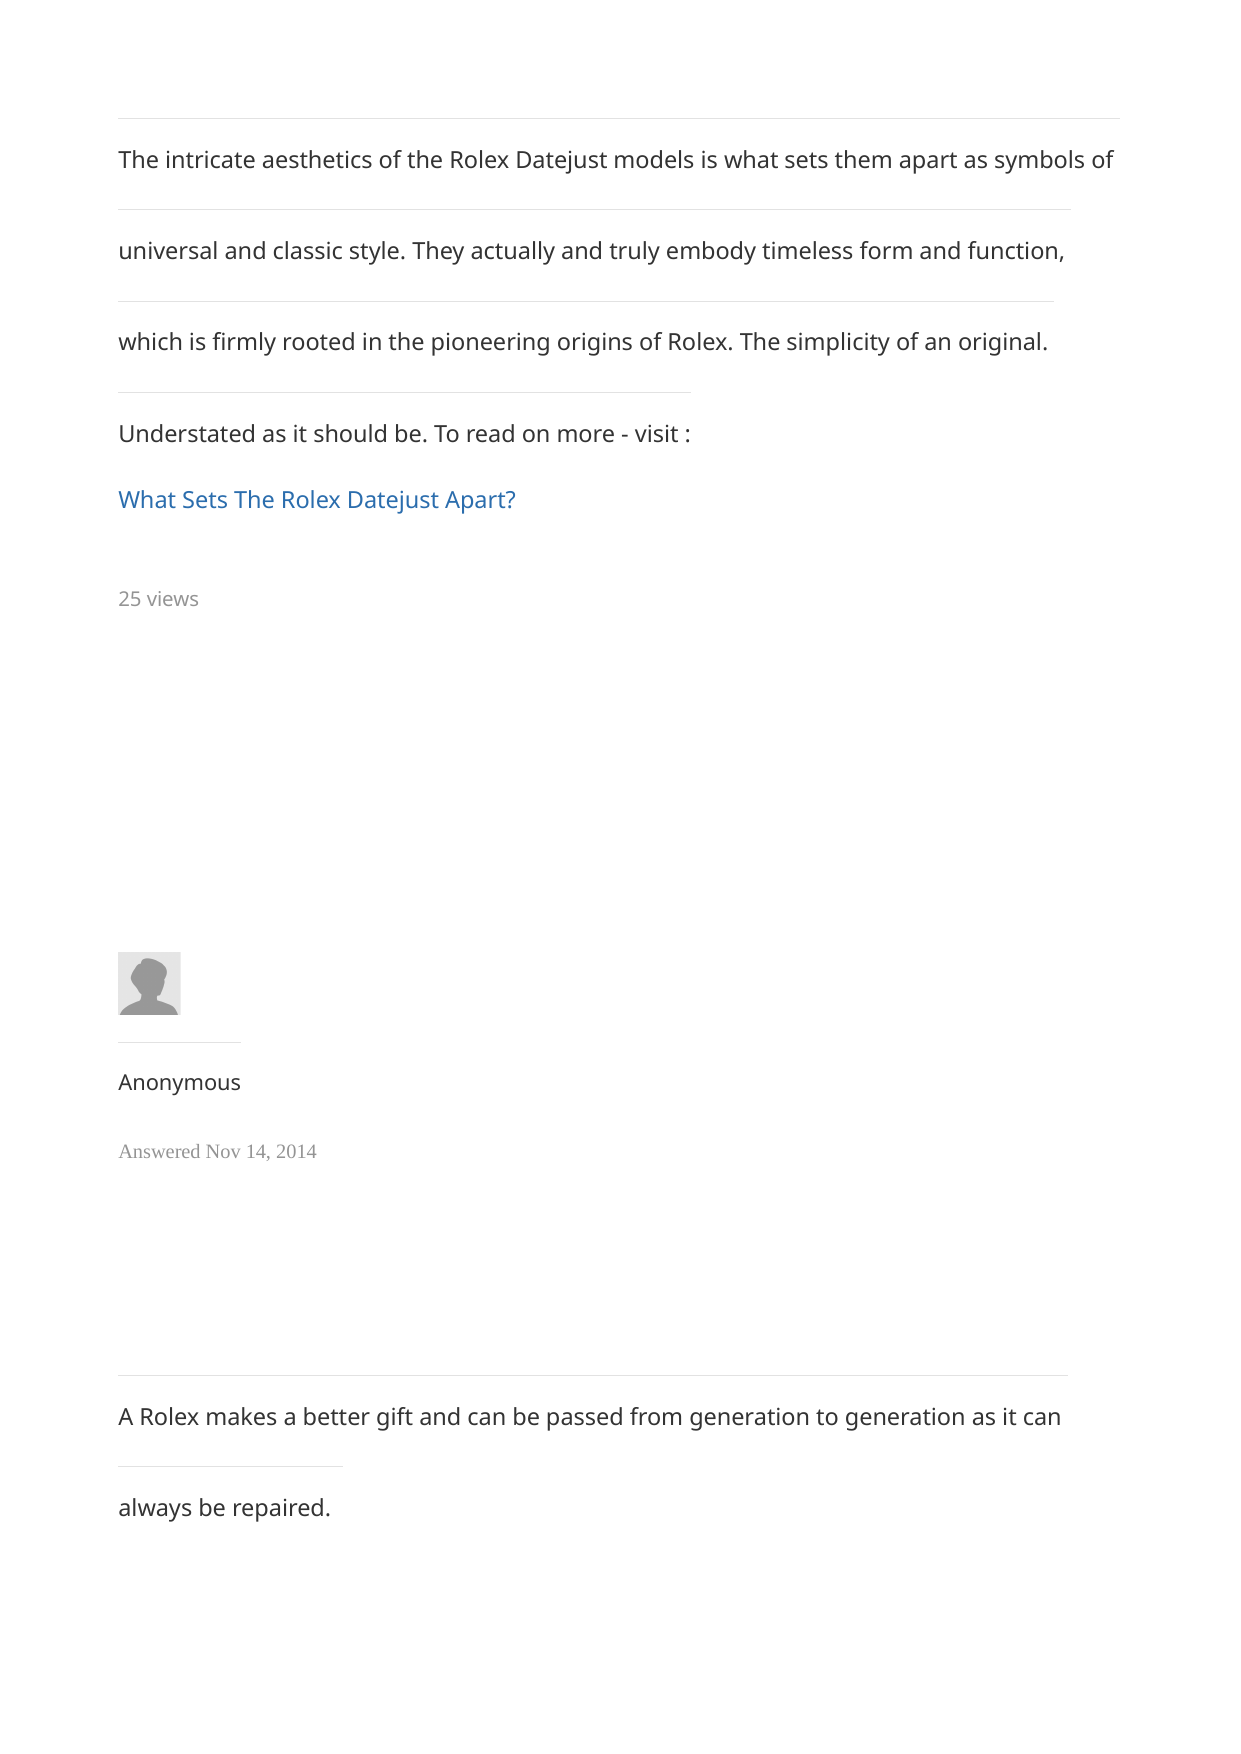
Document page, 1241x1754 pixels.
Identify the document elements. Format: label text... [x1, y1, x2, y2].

text A Rolex makes a better gift and can be passed from generation to generation as it can always be repaired. [118, 1375, 1122, 1614]
picture [118, 952, 181, 1015]
text Answered Nov 14, 2014 [118, 1139, 1122, 1163]
text Anonymous [118, 1042, 1109, 1096]
text The intricate aesthetics of the Rolex Datejust models is what sets them apart as symbols of universal and classic style. They actually and truly embody timeless form and function, which is firmly rooted in the pioneering origins of Rolex. The simplicity of an original. Understated as it should be. To read on more - visit : [118, 118, 1122, 449]
text 25 views [118, 584, 1122, 612]
text What Sets The Rolex Datejust Apart? [118, 483, 1122, 515]
